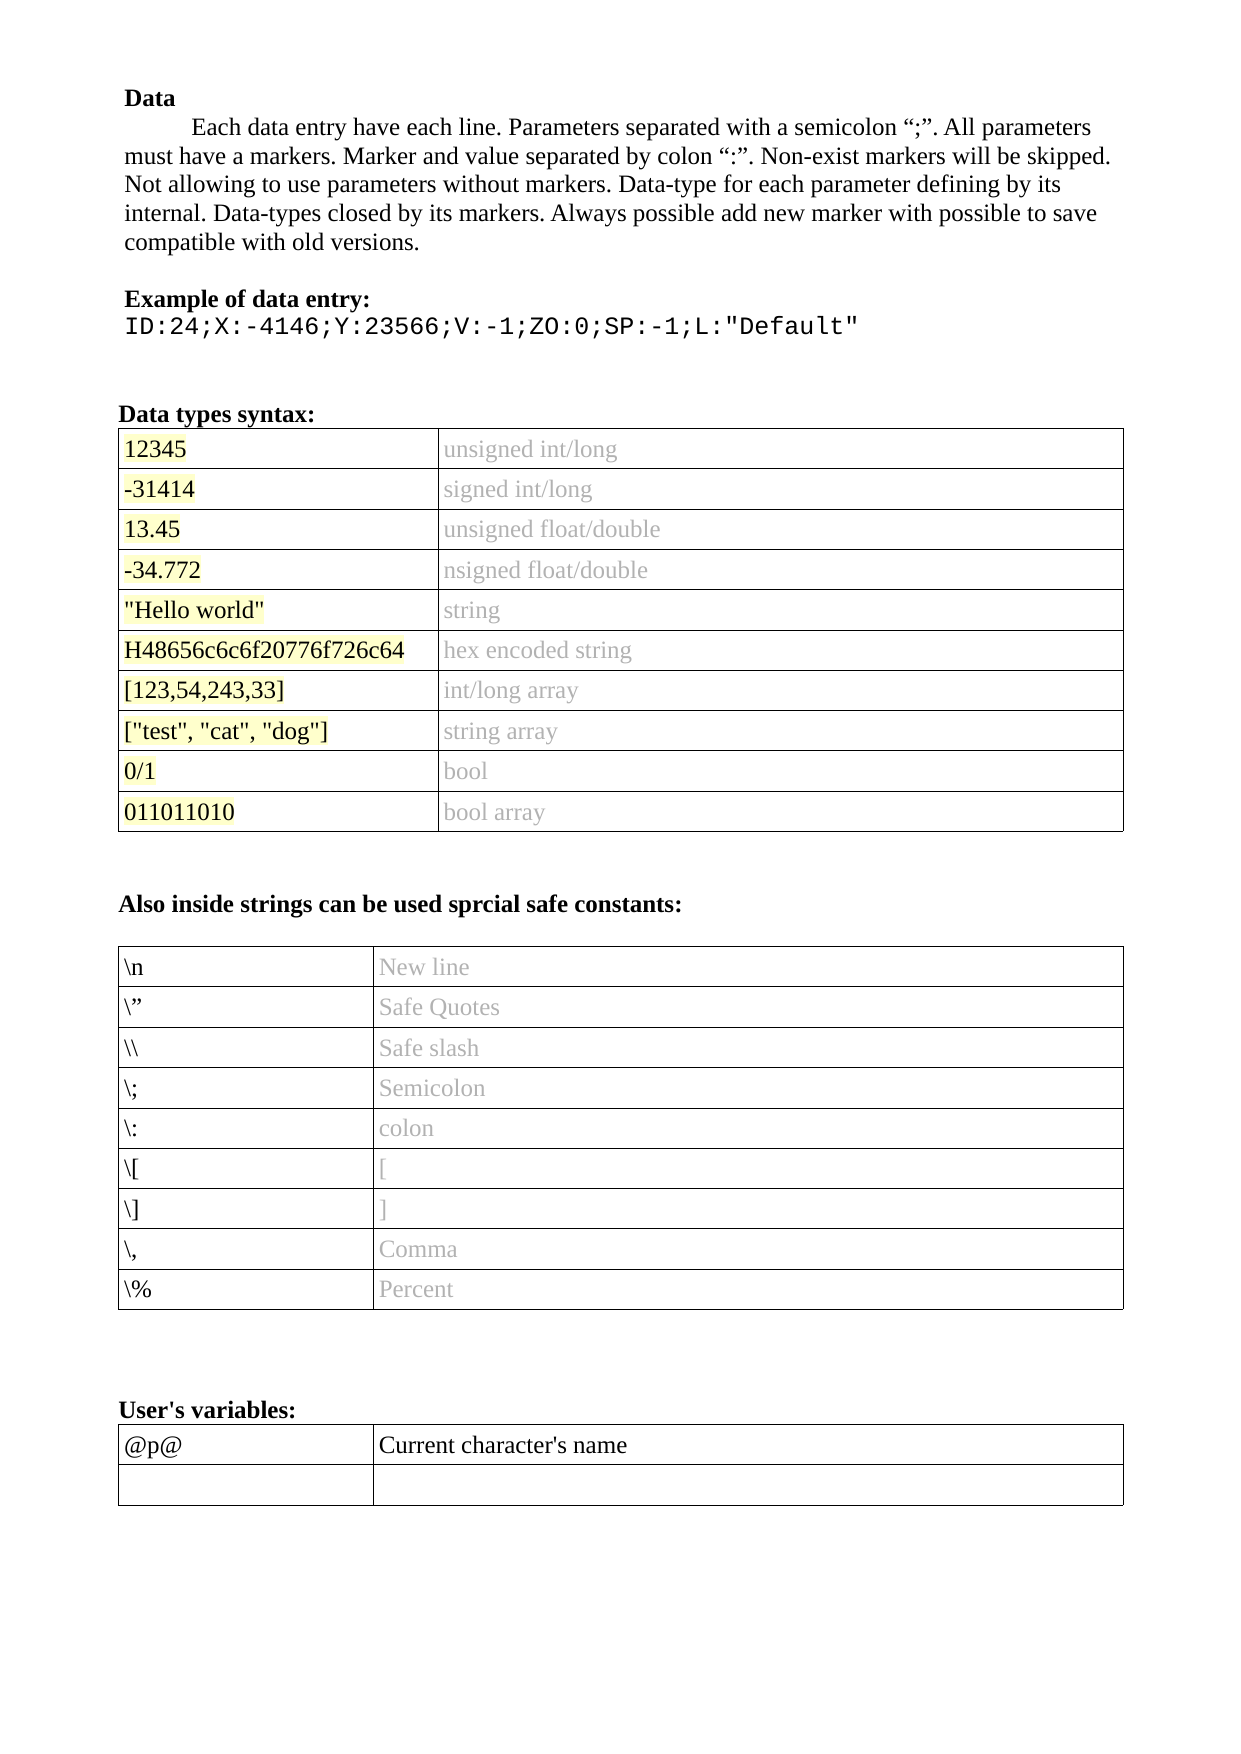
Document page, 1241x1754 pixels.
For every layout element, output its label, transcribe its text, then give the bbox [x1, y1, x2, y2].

table_header unsigned int/long [439, 429, 1123, 468]
table_cell string [439, 590, 1123, 629]
table_cell int/long array [439, 671, 1123, 710]
table_cell \, [119, 1229, 373, 1269]
table_cell 13.45 [119, 510, 438, 549]
table_header Current character's name [374, 1425, 1123, 1464]
table_cell -31414 [119, 469, 438, 508]
table_cell Safe slash [374, 1028, 1123, 1067]
table_cell \: [119, 1109, 373, 1148]
table_cell bool [439, 751, 1123, 791]
text Data types syntax: [118, 399, 1122, 428]
table_cell Safe Quotes [374, 987, 1123, 1027]
table_cell H48656c6c6f20776f726c64 [119, 631, 438, 670]
table_cell [ [374, 1149, 1123, 1188]
table_cell unsigned float/double [439, 510, 1123, 549]
table_cell hex encoded string [439, 631, 1123, 670]
table_cell [374, 1465, 1123, 1505]
table_cell nsigned float/double [439, 550, 1123, 589]
table_cell Comma [374, 1229, 1123, 1269]
table_cell "Hello world" [119, 590, 438, 629]
table_cell \[ [119, 1149, 373, 1188]
text Also inside strings can be used sprcial safe constants: [118, 889, 1122, 917]
text ID:24;X:-4146;Y:23566;V:-1;ZO:0;SP:-1;L:"Default" [124, 313, 1122, 342]
table_cell \% [119, 1270, 373, 1309]
table_header \n [119, 947, 373, 986]
table_cell -34.772 [119, 550, 438, 589]
table_cell Percent [374, 1270, 1123, 1309]
text Data Each data entry have each line. Parameters separated with a semicolon “;”. All parameters must have a markers. Marker and value separated by colon “:”. Non-exist markers will be skipped. [124, 83, 1122, 169]
table_header New line [374, 947, 1123, 986]
text Example of data entry: [124, 284, 1122, 313]
table_cell 011011010 [119, 792, 438, 831]
text Not allowing to use parameters without markers. Data-type for each parameter defining by its internal. Data-types closed by its markers. Always possible add new marker with possible to save compatible with old versions. [124, 169, 1122, 256]
table_header @p@ [119, 1425, 373, 1464]
table_cell \\ [119, 1028, 373, 1067]
table_cell ["test", "cat", "dog"] [119, 711, 438, 750]
table_cell signed int/long [439, 469, 1123, 508]
table_header 12345 [119, 429, 438, 468]
table_cell \” [119, 987, 373, 1027]
table_cell 0/1 [119, 751, 438, 791]
table_cell string array [439, 711, 1123, 750]
table_cell ] [374, 1189, 1123, 1228]
table_cell [123,54,243,33] [119, 671, 438, 710]
table_cell colon [374, 1109, 1123, 1148]
table_cell bool array [439, 792, 1123, 831]
table_cell \; [119, 1068, 373, 1107]
table_cell \] [119, 1189, 373, 1228]
table_cell [119, 1465, 373, 1505]
text User's variables: [118, 1395, 1122, 1424]
table_cell Semicolon [374, 1068, 1123, 1107]
